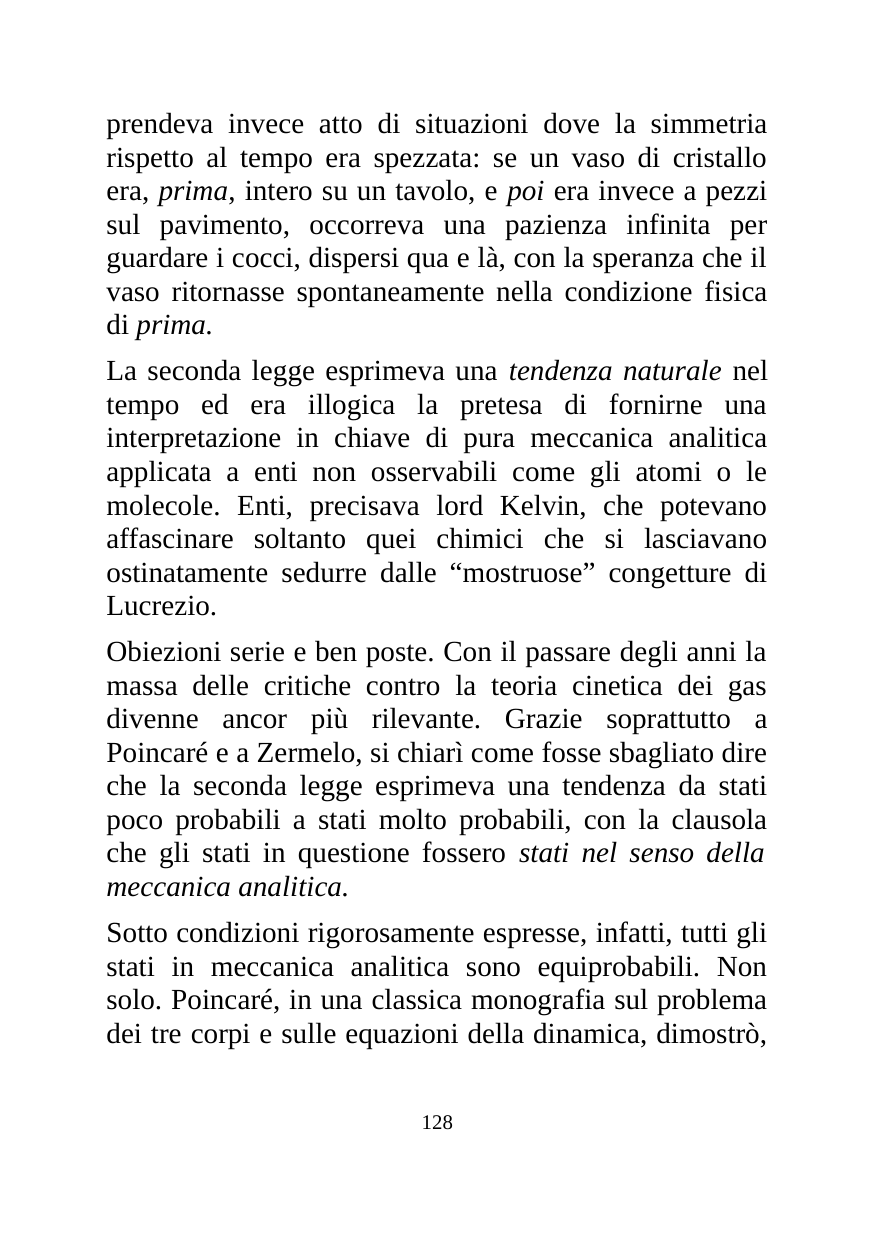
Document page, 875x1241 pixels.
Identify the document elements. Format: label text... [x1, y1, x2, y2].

text La seconda legge esprimeva una tendenza naturale nel tempo ed era illogica la pretesa di fornirne una interpretazione in chiave di pura meccanica analitica applicata a enti non osservabili come gli atomi o le molecole. Enti, precisava lord Kelvin, che potevano affascinare soltanto quei chimici che si lasciavano ostinatamente sedurre dalle “mostruose” congetture di Lucrezio. [106, 353, 768, 622]
text Sotto condizioni rigorosamente espresse, infatti, tutti gli stati in meccanica analitica sono equiprobabili. Non solo. Poincaré, in una classica monografia sul problema dei tre corpi e sulle equazioni della dinamica, dimostrò, [106, 915, 768, 1049]
text Obiezioni serie e ben poste. Con il passare degli anni la massa delle critiche contro la teoria cinetica dei gas divenne ancor più rilevante. Grazie soprattutto a Poincaré e a Zermelo, si chiarì come fosse sbagliato dire che la seconda legge esprimeva una tendenza da stati poco probabili a stati molto probabili, con la clausola che gli stati in questione fossero stati nel senso della meccanica analitica. [106, 634, 768, 903]
text prendeva invece atto di situazioni dove la simmetria rispetto al tempo era spezzata: se un vaso di cristallo era, prima, intero su un tavolo, e poi era invece a pezzi sul pavimento, occorreva una pazienza infinita per guardare i cocci, dispersi qua e là, con la speranza che il vaso ritornasse spontaneamente nella condizione fisica di prima. [106, 106, 768, 341]
